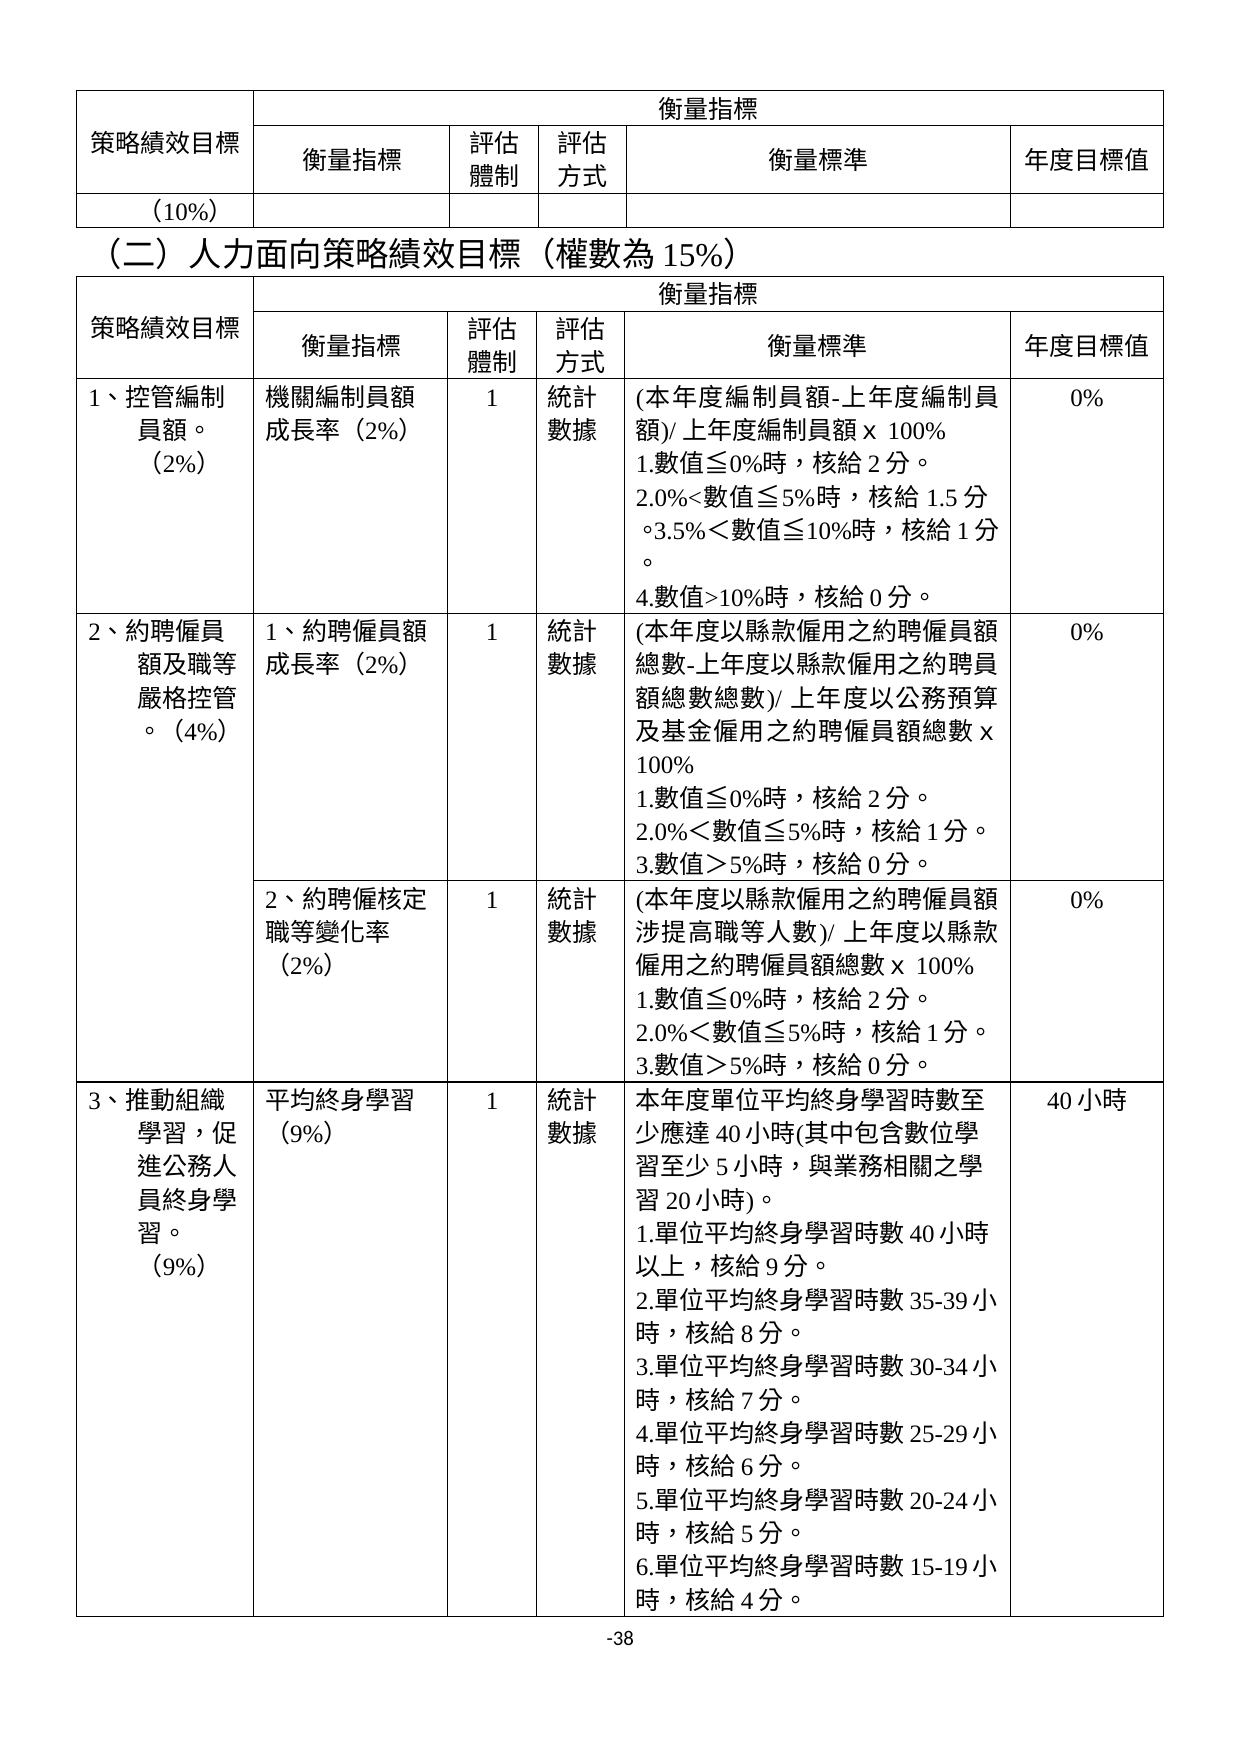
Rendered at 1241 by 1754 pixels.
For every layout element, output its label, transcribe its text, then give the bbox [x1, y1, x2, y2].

table_cell 評估體制 [450, 126, 538, 192]
table_cell 約聘僱員額及職等嚴格控管。（4%） [77, 614, 253, 880]
table_cell 0% [1011, 614, 1163, 880]
table_cell 2、約聘僱核定職等變化率（2%） [254, 881, 447, 1081]
table_cell 衡量指標 [254, 126, 449, 192]
table_cell [254, 194, 449, 227]
table_header 衡量指標 [254, 277, 1163, 311]
table_cell 評估方式 [537, 312, 624, 378]
table_cell 統計數據 [537, 1083, 624, 1616]
table_header 策略績效目標 [77, 91, 253, 192]
table_cell 1 [448, 379, 536, 613]
table_cell 統計數據 [537, 614, 624, 880]
table_cell 控管編制員額。（2%） [77, 379, 253, 613]
table_cell 機關編制員額成長率（2%） [254, 379, 447, 613]
table_cell (本年度編制員額-上年度編制員額)/ 上年度編制員額ｘ100% 1.數值≦0%時，核給2分。 2.0%<數值≦5%時，核給1.5分。3.5%＜數值≦10%時，核給1分。 4.數值>10%時，核給0分。 [625, 379, 1010, 613]
table_cell 評估方式 [539, 126, 626, 192]
table_cell 衡量指標 [254, 312, 447, 378]
text （二）人力面向策略績效目標（權數為15%） [88, 228, 1152, 276]
table_cell 統計數據 [537, 881, 624, 1081]
table_cell 推動組織學習，促進公務人員終身學習。（9%） [77, 1083, 253, 1616]
table_cell 衡量標準 [627, 126, 1010, 192]
table_cell 衡量標準 [625, 312, 1010, 378]
table_header 衡量指標 [254, 91, 1163, 125]
table_header 策略績效目標 [77, 277, 253, 378]
table_cell 評估體制 [448, 312, 536, 378]
table_cell 年度目標值 [1011, 312, 1163, 378]
table_cell 統計數據 [537, 379, 624, 613]
table_cell 0% [1011, 379, 1163, 613]
table_cell 1、約聘僱員額成長率（2%） [254, 614, 447, 880]
table_cell 1 [448, 1083, 536, 1616]
table_cell 年度目標值 [1011, 126, 1163, 192]
table_cell [627, 194, 1010, 227]
table_cell （10%） [77, 194, 253, 227]
table_cell 本年度單位平均終身學習時數至少應達40小時(其中包含數位學習至少5小時，與業務相關之學習20小時)。 1.單位平均終身學習時數40小時以上，核給9分。 2.單位平均終身學習時數35-39小時，核給8分。 3.單位平均終身學習時數30-34小時，核給7分。 4.單位平均終身學習時數25-29小時，核給6分。 5.單位平均終身學習時數20-24小時，核給5分。 6.單位平均終身學習時數15-19小時，核給4分。 [625, 1083, 1010, 1616]
table_cell [77, 880, 253, 1081]
table_cell (本年度以縣款僱用之約聘僱員額總數-上年度以縣款僱用之約聘員額總數總數)/ 上年度以公務預算及基金僱用之約聘僱員額總數ｘ100% 1.數值≦0%時，核給2分。 2.0%＜數值≦5%時，核給1分。 3.數值＞5%時，核給0分。 [625, 614, 1010, 880]
table_cell [450, 194, 538, 227]
table_cell 平均終身學習（9%） [254, 1083, 447, 1616]
table_cell (本年度以縣款僱用之約聘僱員額涉提高職等人數)/ 上年度以縣款僱用之約聘僱員額總數ｘ100% 1.數值≦0%時，核給2分。 2.0%＜數值≦5%時，核給1分。 3.數值＞5%時，核給0分。 [625, 881, 1010, 1081]
table_cell 1 [448, 614, 536, 880]
table_cell 0% [1011, 881, 1163, 1081]
table_cell [539, 194, 626, 227]
table_cell [1011, 194, 1163, 227]
table_cell 40小時 [1011, 1083, 1163, 1616]
table_cell 1 [448, 881, 536, 1081]
